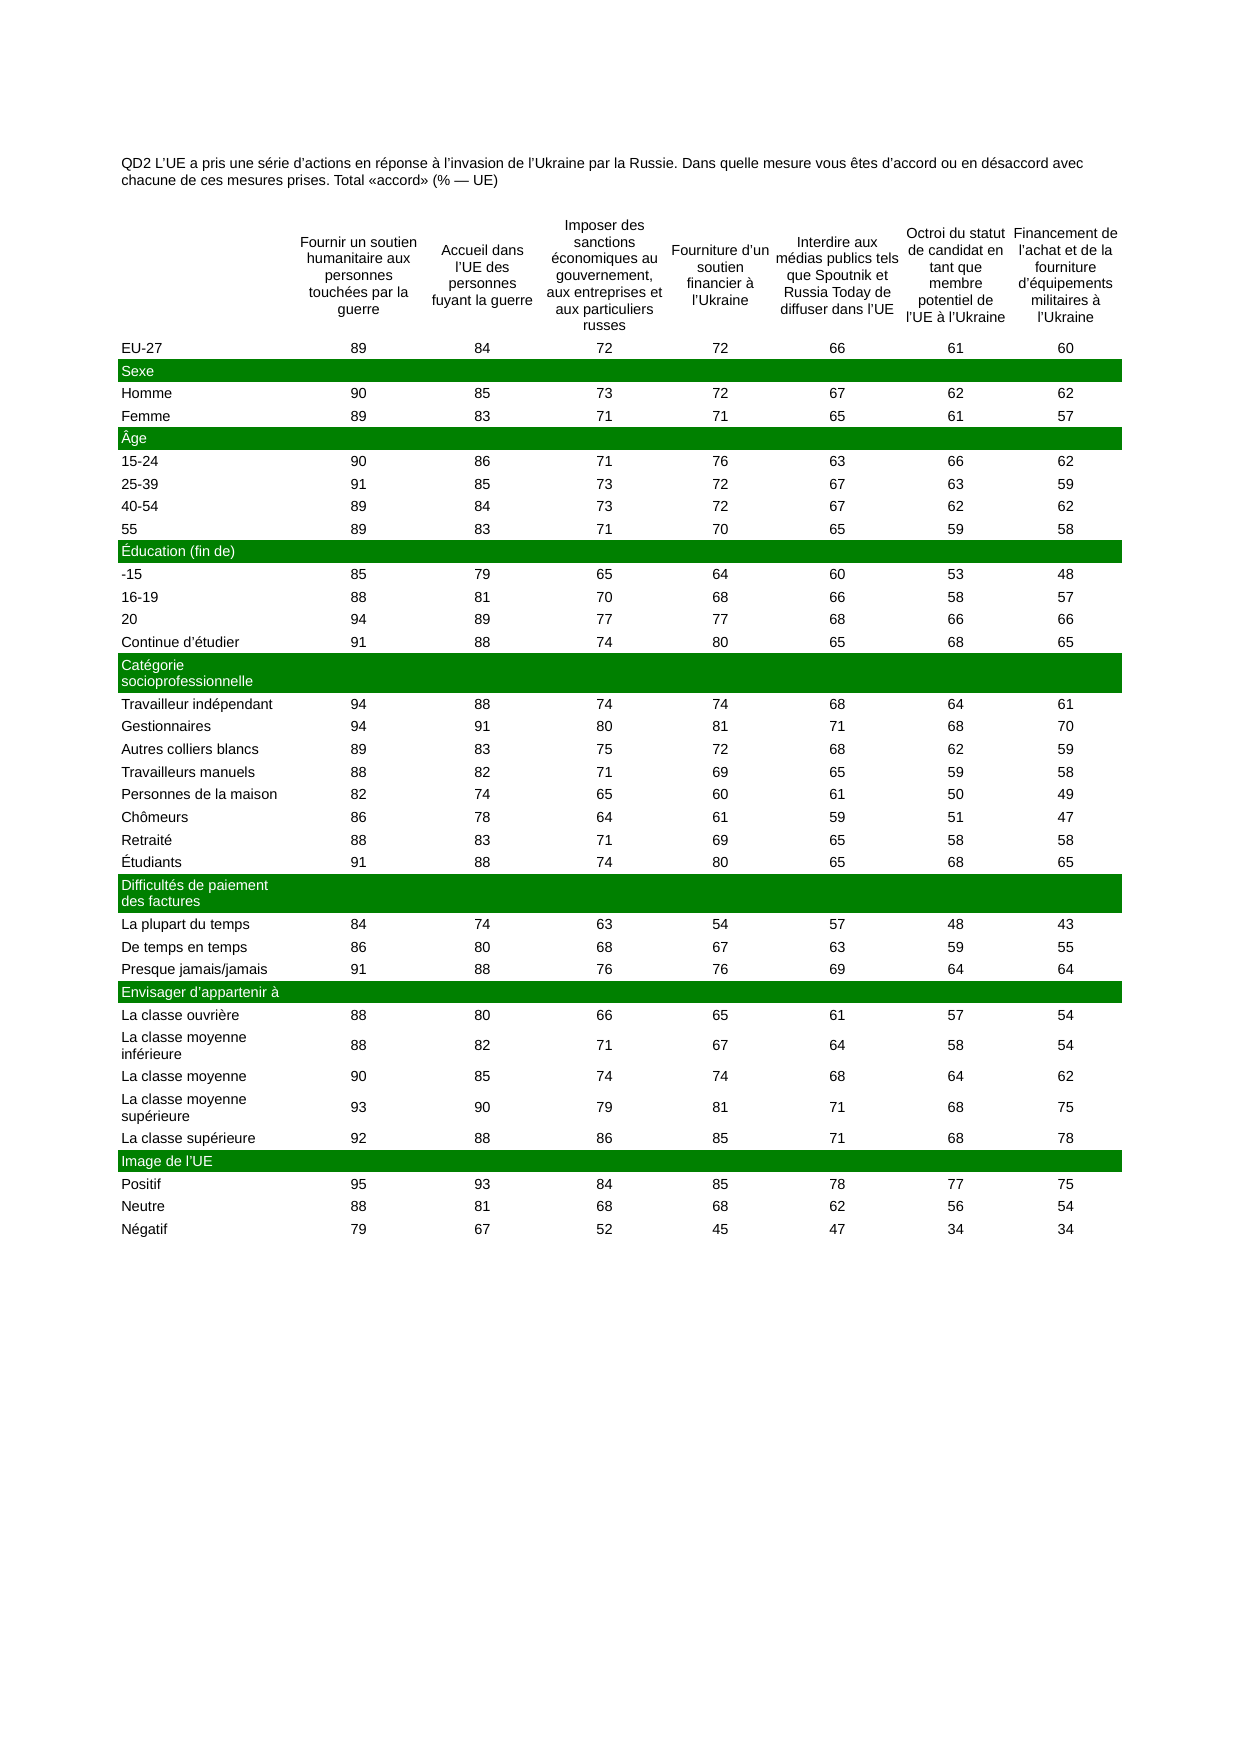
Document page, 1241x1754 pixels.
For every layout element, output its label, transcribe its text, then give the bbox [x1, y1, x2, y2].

table_cell 63 [772, 450, 902, 472]
table_cell [1009, 1150, 1122, 1172]
table_cell 85 [668, 1127, 772, 1150]
table_cell [424, 427, 541, 450]
table_cell Presque jamais/jamais [118, 958, 293, 981]
table_cell 85 [424, 382, 541, 404]
table_cell 90 [293, 450, 424, 472]
table_cell [772, 1150, 902, 1172]
table_cell 68 [772, 693, 902, 715]
table_cell 81 [424, 585, 541, 608]
table_cell 66 [902, 450, 1009, 472]
table_cell [902, 874, 1009, 913]
table_cell 61 [772, 783, 902, 806]
table_cell Catégorie socioprofessionnelle [118, 653, 293, 693]
table_cell 54 [1009, 1195, 1122, 1218]
table_cell 67 [772, 495, 902, 518]
table_cell 82 [293, 783, 424, 806]
table_cell [293, 981, 424, 1003]
table_cell -15 [118, 563, 293, 585]
table_cell Accueil dans l’UE des personnes fuyant la guerre [424, 214, 541, 337]
table_cell Image de l’UE [118, 1150, 293, 1172]
table_cell 74 [541, 693, 668, 715]
table_cell 93 [293, 1088, 424, 1127]
table_cell 66 [541, 1003, 668, 1026]
table_cell 89 [293, 405, 424, 427]
table_cell 75 [1009, 1173, 1122, 1195]
table_cell 48 [1009, 563, 1122, 585]
table_cell 61 [1009, 693, 1122, 715]
table_cell 72 [668, 473, 772, 495]
table_cell 65 [772, 405, 902, 427]
table_cell 89 [424, 608, 541, 631]
table_cell 83 [424, 738, 541, 760]
table_cell 65 [772, 828, 902, 851]
table_cell 79 [293, 1218, 424, 1240]
table_cell 94 [293, 715, 424, 738]
table_cell 72 [668, 382, 772, 404]
table_cell Difficultés de paiement des factures [118, 874, 293, 913]
table_cell 68 [902, 631, 1009, 653]
table_cell Éducation (fin de) [118, 540, 293, 563]
table_cell [424, 653, 541, 693]
table_cell 72 [668, 337, 772, 359]
table_cell 65 [541, 563, 668, 585]
table_cell Sexe [118, 359, 293, 382]
table_cell 47 [772, 1218, 902, 1240]
table_cell 62 [1009, 450, 1122, 472]
table_cell 84 [293, 913, 424, 935]
table_cell 16-19 [118, 585, 293, 608]
table_cell 88 [424, 1127, 541, 1150]
table_cell 60 [772, 563, 902, 585]
table_cell 65 [772, 851, 902, 873]
table_cell 65 [772, 631, 902, 653]
table_cell 91 [424, 715, 541, 738]
table_cell 74 [668, 1065, 772, 1088]
table_cell 58 [1009, 828, 1122, 851]
table_cell 65 [772, 760, 902, 783]
table_cell [1009, 653, 1122, 693]
table_cell 34 [1009, 1218, 1122, 1240]
table_cell 71 [541, 450, 668, 472]
table_cell 86 [293, 806, 424, 828]
table_cell 58 [902, 585, 1009, 608]
table_cell 74 [541, 1065, 668, 1088]
table_cell 84 [424, 337, 541, 359]
table_cell 85 [668, 1173, 772, 1195]
table_cell Octroi du statut de candidat en tant que membre potentiel de l’UE à l’Ukraine [902, 214, 1009, 337]
table_cell [902, 981, 1009, 1003]
table_cell 68 [772, 1065, 902, 1088]
table_cell 57 [1009, 405, 1122, 427]
table_cell 59 [1009, 473, 1122, 495]
table_cell [668, 981, 772, 1003]
table_cell 69 [668, 828, 772, 851]
table_cell [293, 359, 424, 382]
table_cell 63 [902, 473, 1009, 495]
table_cell 64 [902, 958, 1009, 981]
table_cell 81 [668, 715, 772, 738]
table_cell [424, 359, 541, 382]
table_cell 45 [668, 1218, 772, 1240]
table_cell 89 [293, 495, 424, 518]
table_cell 62 [902, 738, 1009, 760]
table_cell [293, 191, 424, 213]
table_cell 65 [541, 783, 668, 806]
table_cell 74 [541, 851, 668, 873]
table_cell [772, 540, 902, 563]
table_cell 67 [772, 382, 902, 404]
table_cell [668, 653, 772, 693]
table_cell 91 [293, 473, 424, 495]
table_cell 59 [902, 935, 1009, 958]
table_cell [902, 1150, 1009, 1172]
table_cell 65 [1009, 851, 1122, 873]
table_cell 88 [293, 1026, 424, 1065]
table_cell 90 [293, 1065, 424, 1088]
table_cell 71 [541, 760, 668, 783]
table_cell 81 [424, 1195, 541, 1218]
table_cell 85 [424, 1065, 541, 1088]
table_cell 72 [541, 337, 668, 359]
table_cell [1009, 540, 1122, 563]
table_cell [541, 1150, 668, 1172]
table_cell Autres colliers blancs [118, 738, 293, 760]
table_cell 62 [1009, 382, 1122, 404]
table_cell [424, 874, 541, 913]
table_cell 40-54 [118, 495, 293, 518]
table_cell [541, 653, 668, 693]
table_cell [902, 653, 1009, 693]
table_cell 62 [1009, 1065, 1122, 1088]
table_cell 64 [902, 1065, 1009, 1088]
table_cell [293, 540, 424, 563]
table_cell 71 [668, 405, 772, 427]
table_cell [1009, 191, 1122, 213]
table_cell 88 [293, 585, 424, 608]
table_cell 89 [293, 738, 424, 760]
table_cell 71 [772, 715, 902, 738]
table_cell 55 [1009, 935, 1122, 958]
table_cell Continue d’étudier [118, 631, 293, 653]
table_cell 72 [668, 738, 772, 760]
table_cell 88 [424, 958, 541, 981]
table_cell [541, 191, 668, 213]
table_cell [118, 214, 293, 337]
table_cell 62 [902, 495, 1009, 518]
table_cell 64 [902, 693, 1009, 715]
table_cell [772, 874, 902, 913]
table_cell 70 [1009, 715, 1122, 738]
table_cell [1009, 981, 1122, 1003]
table_cell 67 [772, 473, 902, 495]
table_cell 63 [772, 935, 902, 958]
table_cell Travailleurs manuels [118, 760, 293, 783]
table_cell 57 [1009, 585, 1122, 608]
table_cell 80 [424, 1003, 541, 1026]
table_cell 58 [1009, 760, 1122, 783]
table_cell 47 [1009, 806, 1122, 828]
table_cell 77 [541, 608, 668, 631]
table_cell Imposer des sanctions économiques au gouvernement, aux entreprises et aux particuliers russes [541, 214, 668, 337]
table_cell 68 [772, 738, 902, 760]
table_cell 84 [541, 1173, 668, 1195]
table_cell 75 [1009, 1088, 1122, 1127]
table_cell La classe ouvrière [118, 1003, 293, 1026]
table_cell 77 [902, 1173, 1009, 1195]
table_cell [424, 981, 541, 1003]
table_cell 80 [424, 935, 541, 958]
table_cell 60 [668, 783, 772, 806]
table_cell 72 [668, 495, 772, 518]
table_cell 67 [668, 1026, 772, 1065]
table_cell 80 [668, 631, 772, 653]
table_cell 53 [902, 563, 1009, 585]
table_cell 77 [668, 608, 772, 631]
table_cell 25-39 [118, 473, 293, 495]
table_cell 34 [902, 1218, 1009, 1240]
table_cell 68 [668, 1195, 772, 1218]
table_cell La classe moyenne [118, 1065, 293, 1088]
table_cell 64 [772, 1026, 902, 1065]
table_cell La classe moyenne supérieure [118, 1088, 293, 1127]
table_cell 88 [293, 828, 424, 851]
table_cell 88 [424, 693, 541, 715]
table_cell 78 [772, 1173, 902, 1195]
table_cell 85 [293, 563, 424, 585]
table_cell Étudiants [118, 851, 293, 873]
table_cell 85 [424, 473, 541, 495]
table_cell 94 [293, 693, 424, 715]
table_cell 90 [424, 1088, 541, 1127]
table_cell [1009, 427, 1122, 450]
table_cell 86 [424, 450, 541, 472]
table_cell 68 [902, 1127, 1009, 1150]
table_cell De temps en temps [118, 935, 293, 958]
table_cell [293, 1150, 424, 1172]
table_cell La classe moyenne inférieure [118, 1026, 293, 1065]
table_cell 59 [902, 760, 1009, 783]
table_cell 60 [1009, 337, 1122, 359]
table_cell 69 [772, 958, 902, 981]
table_cell 88 [293, 1195, 424, 1218]
table_cell [772, 981, 902, 1003]
table_cell 50 [902, 783, 1009, 806]
table_cell 64 [668, 563, 772, 585]
table_cell 74 [424, 783, 541, 806]
table_cell 74 [541, 631, 668, 653]
table_cell 58 [1009, 518, 1122, 540]
table_cell 62 [902, 382, 1009, 404]
table_cell 68 [902, 851, 1009, 873]
table_cell Fournir un soutien humanitaire aux personnes touchées par la guerre [293, 214, 424, 337]
table_cell 88 [424, 851, 541, 873]
table_cell 52 [541, 1218, 668, 1240]
table_cell 68 [668, 585, 772, 608]
table_cell 68 [541, 1195, 668, 1218]
table_cell La plupart du temps [118, 913, 293, 935]
table_cell 64 [541, 806, 668, 828]
table_cell [772, 653, 902, 693]
table_cell Chômeurs [118, 806, 293, 828]
table_cell 62 [1009, 495, 1122, 518]
table_cell Personnes de la maison [118, 783, 293, 806]
table_cell 67 [668, 935, 772, 958]
table_cell 56 [902, 1195, 1009, 1218]
table_cell [541, 427, 668, 450]
table_cell 57 [772, 913, 902, 935]
table_cell 94 [293, 608, 424, 631]
table_cell 66 [772, 585, 902, 608]
table_cell Envisager d’appartenir à [118, 981, 293, 1003]
table_cell Homme [118, 382, 293, 404]
table_cell 82 [424, 760, 541, 783]
table_cell 71 [541, 1026, 668, 1065]
table_cell [541, 359, 668, 382]
table_cell 15-24 [118, 450, 293, 472]
table_cell 75 [541, 738, 668, 760]
table_cell La classe supérieure [118, 1127, 293, 1150]
table_cell 71 [772, 1088, 902, 1127]
table_cell 59 [772, 806, 902, 828]
table_cell Retraité [118, 828, 293, 851]
table_cell Neutre [118, 1195, 293, 1218]
table_cell Financement de l’achat et de la fourniture d’équipements militaires à l’Ukraine [1009, 214, 1122, 337]
table_cell Âge [118, 427, 293, 450]
table_cell 51 [902, 806, 1009, 828]
table_cell 70 [541, 585, 668, 608]
table_cell Travailleur indépendant [118, 693, 293, 715]
table_cell 69 [668, 760, 772, 783]
table_cell 54 [1009, 1003, 1122, 1026]
table_cell 61 [772, 1003, 902, 1026]
table_cell [772, 191, 902, 213]
table_cell 43 [1009, 913, 1122, 935]
table_cell 68 [902, 1088, 1009, 1127]
table_cell [541, 874, 668, 913]
table_cell 83 [424, 828, 541, 851]
table_cell [902, 191, 1009, 213]
table_header QD2 L’UE a pris une série d’actions en réponse à l’invasion de l’Ukraine par la Russie. Dans quelle mesure vous êtes d’accord ou en désaccord avec chacune de ces mesures prises. Total «accord» (% — UE) [118, 152, 1122, 191]
table_cell 81 [668, 1088, 772, 1127]
table_cell 73 [541, 495, 668, 518]
table_cell 71 [541, 518, 668, 540]
table_cell 67 [424, 1218, 541, 1240]
table_cell [541, 540, 668, 563]
table_cell 74 [424, 913, 541, 935]
table_cell [902, 540, 1009, 563]
table_cell Positif [118, 1173, 293, 1195]
table_cell 80 [668, 851, 772, 873]
table_cell [668, 874, 772, 913]
table_cell 80 [541, 715, 668, 738]
table_cell 76 [541, 958, 668, 981]
table_cell [772, 427, 902, 450]
table_cell 62 [772, 1195, 902, 1218]
table_cell 58 [902, 1026, 1009, 1065]
table_cell [118, 191, 293, 213]
table_cell 84 [424, 495, 541, 518]
table_cell [668, 191, 772, 213]
table_cell [668, 1150, 772, 1172]
table_cell [668, 359, 772, 382]
table_cell [668, 427, 772, 450]
table_cell 68 [902, 715, 1009, 738]
table_cell Fourniture d’un soutien financier à l’Ukraine [668, 214, 772, 337]
table_cell 90 [293, 382, 424, 404]
table_cell 93 [424, 1173, 541, 1195]
table_cell 76 [668, 958, 772, 981]
table_cell [424, 540, 541, 563]
table_cell 92 [293, 1127, 424, 1150]
table_cell 71 [541, 405, 668, 427]
table_cell Négatif [118, 1218, 293, 1240]
table_cell 71 [541, 828, 668, 851]
table_cell 88 [293, 1003, 424, 1026]
table_cell 91 [293, 851, 424, 873]
table_cell [668, 540, 772, 563]
table_cell 59 [1009, 738, 1122, 760]
table_cell 59 [902, 518, 1009, 540]
table_cell 86 [541, 1127, 668, 1150]
table_cell 61 [668, 806, 772, 828]
table_cell 61 [902, 337, 1009, 359]
table_cell 65 [1009, 631, 1122, 653]
table_cell 82 [424, 1026, 541, 1065]
table_cell 79 [424, 563, 541, 585]
table_cell 65 [668, 1003, 772, 1026]
table_cell [902, 427, 1009, 450]
table_cell 89 [293, 518, 424, 540]
table_cell 48 [902, 913, 1009, 935]
table_cell [293, 427, 424, 450]
table_cell 20 [118, 608, 293, 631]
table_cell 54 [668, 913, 772, 935]
table_cell [424, 1150, 541, 1172]
table_cell 61 [902, 405, 1009, 427]
table_cell [1009, 874, 1122, 913]
table_cell [293, 653, 424, 693]
table_cell 66 [902, 608, 1009, 631]
table_cell 58 [902, 828, 1009, 851]
table_cell 86 [293, 935, 424, 958]
table_cell 65 [772, 518, 902, 540]
table_cell 78 [424, 806, 541, 828]
table_cell Gestionnaires [118, 715, 293, 738]
table_cell 73 [541, 473, 668, 495]
table_cell 74 [668, 693, 772, 715]
table_cell 49 [1009, 783, 1122, 806]
table_cell 57 [902, 1003, 1009, 1026]
table_cell [424, 191, 541, 213]
table_cell 68 [772, 608, 902, 631]
table_cell 76 [668, 450, 772, 472]
table_cell 70 [668, 518, 772, 540]
table_cell 64 [1009, 958, 1122, 981]
table_cell [541, 981, 668, 1003]
table_cell 91 [293, 958, 424, 981]
table_cell [902, 359, 1009, 382]
table_cell Interdire aux médias publics tels que Spoutnik et Russia Today de diffuser dans l’UE [772, 214, 902, 337]
table_cell 89 [293, 337, 424, 359]
table_cell 73 [541, 382, 668, 404]
table_cell 88 [424, 631, 541, 653]
table_cell 63 [541, 913, 668, 935]
table_cell 55 [118, 518, 293, 540]
table_cell 88 [293, 760, 424, 783]
table_cell [1009, 359, 1122, 382]
table_cell 95 [293, 1173, 424, 1195]
table_cell 68 [541, 935, 668, 958]
table_cell EU-27 [118, 337, 293, 359]
table_cell 79 [541, 1088, 668, 1127]
table_cell Femme [118, 405, 293, 427]
table_cell 83 [424, 405, 541, 427]
table_cell 71 [772, 1127, 902, 1150]
table_cell 83 [424, 518, 541, 540]
table_cell 66 [772, 337, 902, 359]
table_cell 91 [293, 631, 424, 653]
table_cell 54 [1009, 1026, 1122, 1065]
table_cell [293, 874, 424, 913]
table_cell 78 [1009, 1127, 1122, 1150]
table_cell 66 [1009, 608, 1122, 631]
table_cell [772, 359, 902, 382]
